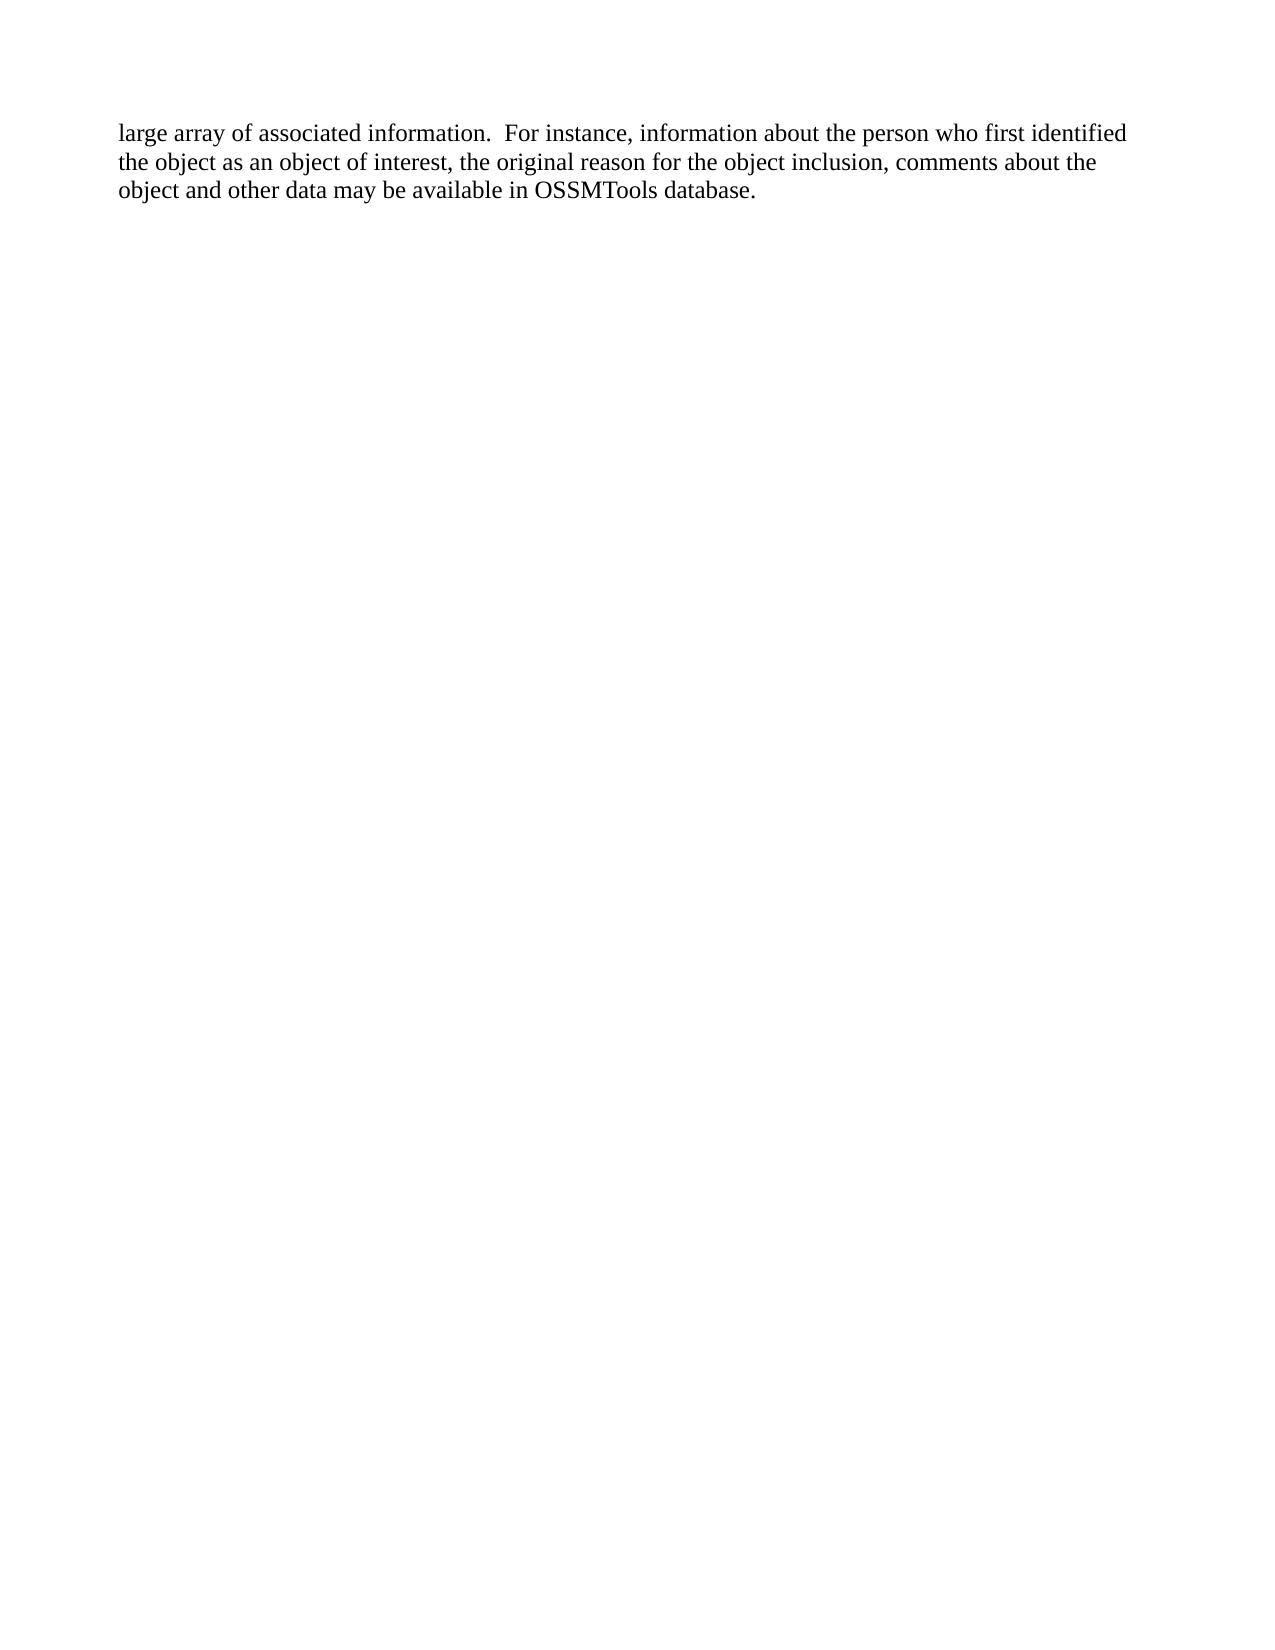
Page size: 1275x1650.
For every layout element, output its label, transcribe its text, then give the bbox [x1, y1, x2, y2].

text large array of associated information. For instance, information about the person who first identified the object as an object of interest, the original reason for the object inclusion, comments about the object and other data may be available in OSSMTools database. [118, 118, 1157, 204]
